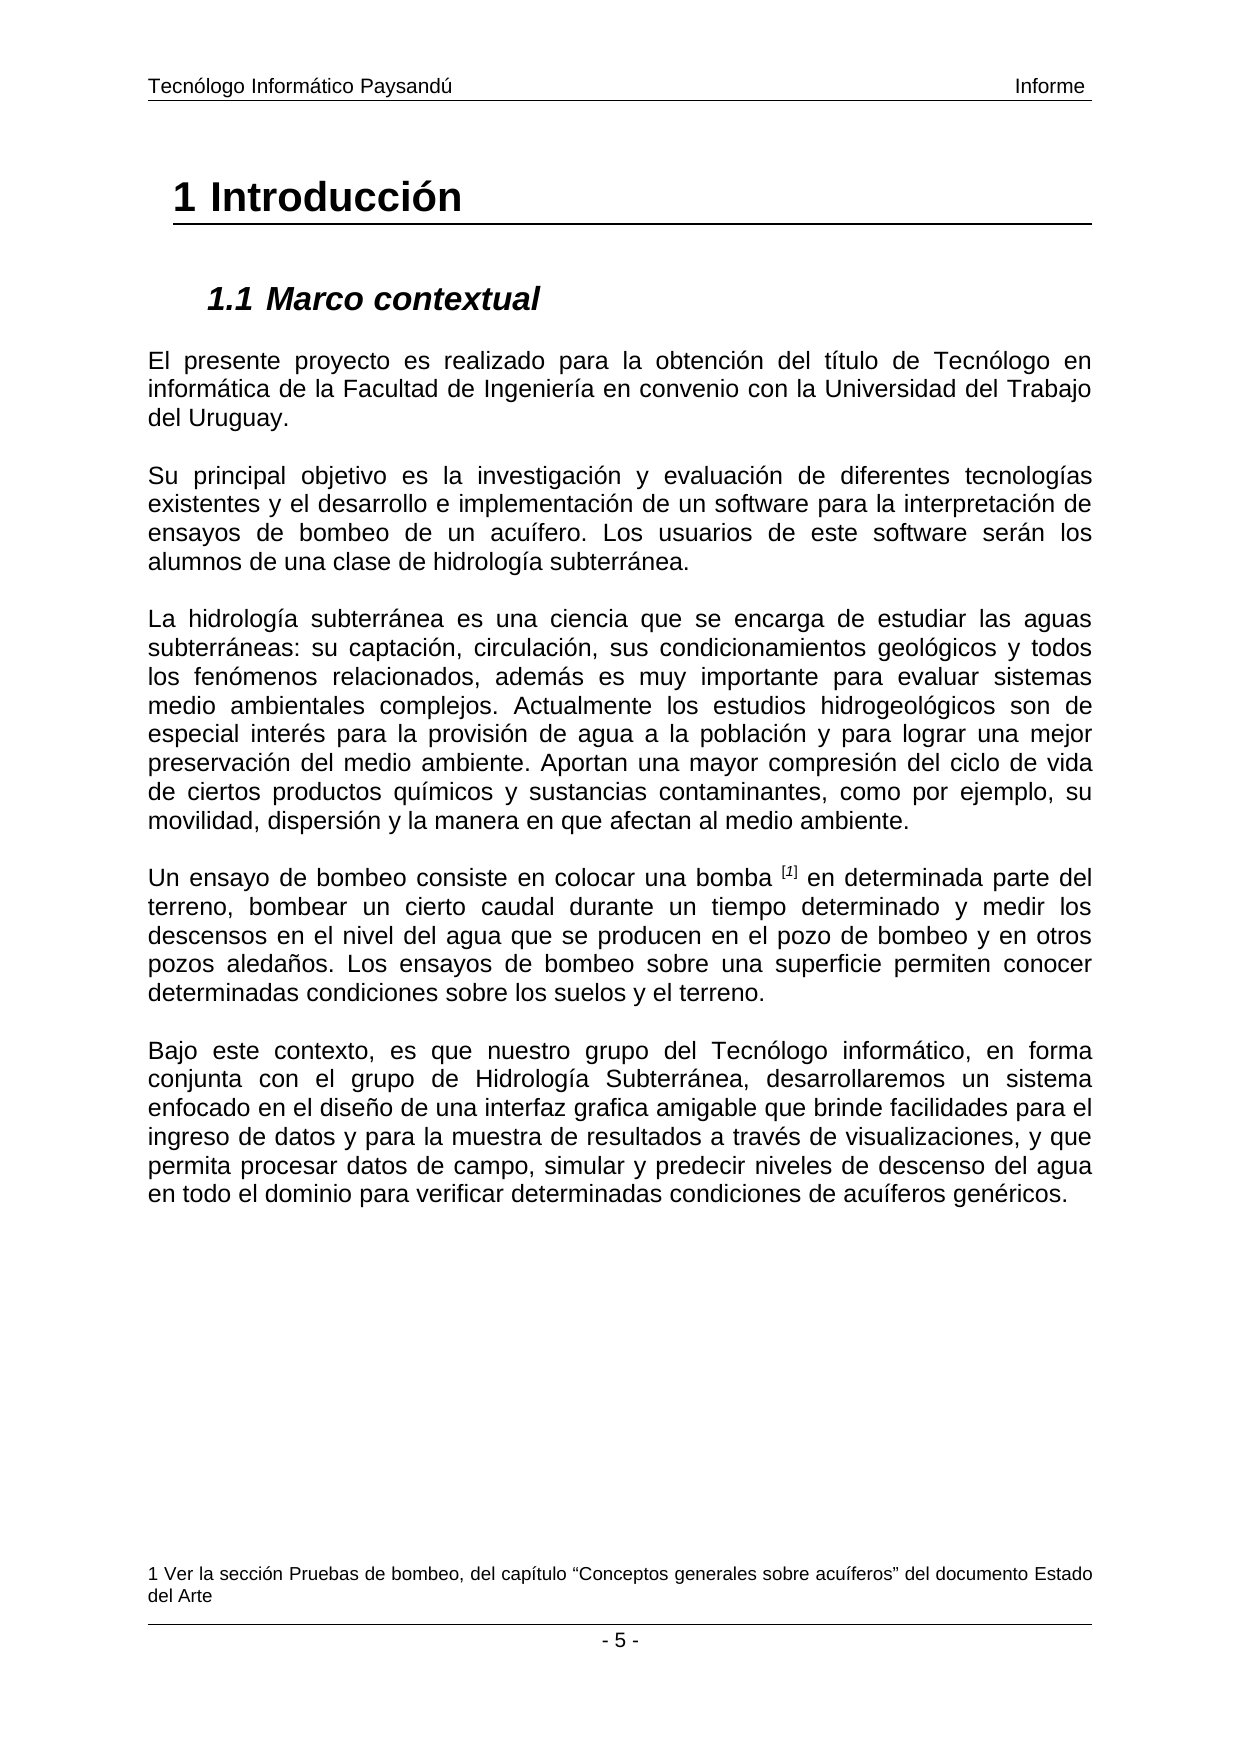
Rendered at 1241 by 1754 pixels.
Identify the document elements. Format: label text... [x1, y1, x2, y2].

text Un ensayo de bombeo consiste en colocar una bomba [] en determinada parte del terreno, bombear un cierto caudal durante un tiempo determinado y medir los descensos en el nivel del agua que se producen en el pozo de bombeo y en otros pozos aledaños. Los ensayos de bombeo sobre una superficie permiten conocer determinadas condiciones sobre los suelos y el terreno. [148, 863, 1092, 1007]
text El presente proyecto es realizado para la obtención del título de Tecnólogo en informática de la Facultad de Ingeniería en convenio con la Universidad del Trabajo del Uruguay. [148, 346, 1092, 432]
text Su principal objetivo es la investigación y evaluación de diferentes tecnologías existentes y el desarrollo e implementación de un software para la interpretación de ensayos de bombeo de un acuífero. Los usuarios de este software serán los alumnos de una clase de hidrología subterránea. [148, 461, 1092, 576]
text La hidrología subterránea es una ciencia que se encarga de estudiar las aguas subterráneas: su captación, circulación, sus condicionamientos geológicos y todos los fenómenos relacionados, además es muy importante para evaluar sistemas medio ambientales complejos. Actualmente los estudios hidrogeológicos son de especial interés para la provisión de agua a la población y para lograr una mejor preservación del medio ambiente. Aportan una mayor compresión del ciclo de vida de ciertos productos químicos y sustancias contaminantes, como por ejemplo, su movilidad, dispersión y la manera en que afectan al medio ambiente. [148, 604, 1092, 834]
subtitle Introducción [173, 173, 1092, 223]
text Ver la sección Pruebas de bombeo, del capítulo “Conceptos generales sobre acuíferos” del documento Estado del Arte [148, 1563, 1092, 1606]
subtitle Marco contextual [207, 278, 1092, 317]
text Bajo este contexto, es que nuestro grupo del Tecnólogo informático, en forma conjunta con el grupo de Hidrología Subterránea, desarrollaremos un sistema enfocado en el diseño de una interfaz grafica amigable que brinde facilidades para el ingreso de datos y para la muestra de resultados a través de visualizaciones, y que permita procesar datos de campo, simular y predecir niveles de descenso del agua en todo el dominio para verificar determinadas condiciones de acuíferos genéricos. [148, 1036, 1092, 1208]
